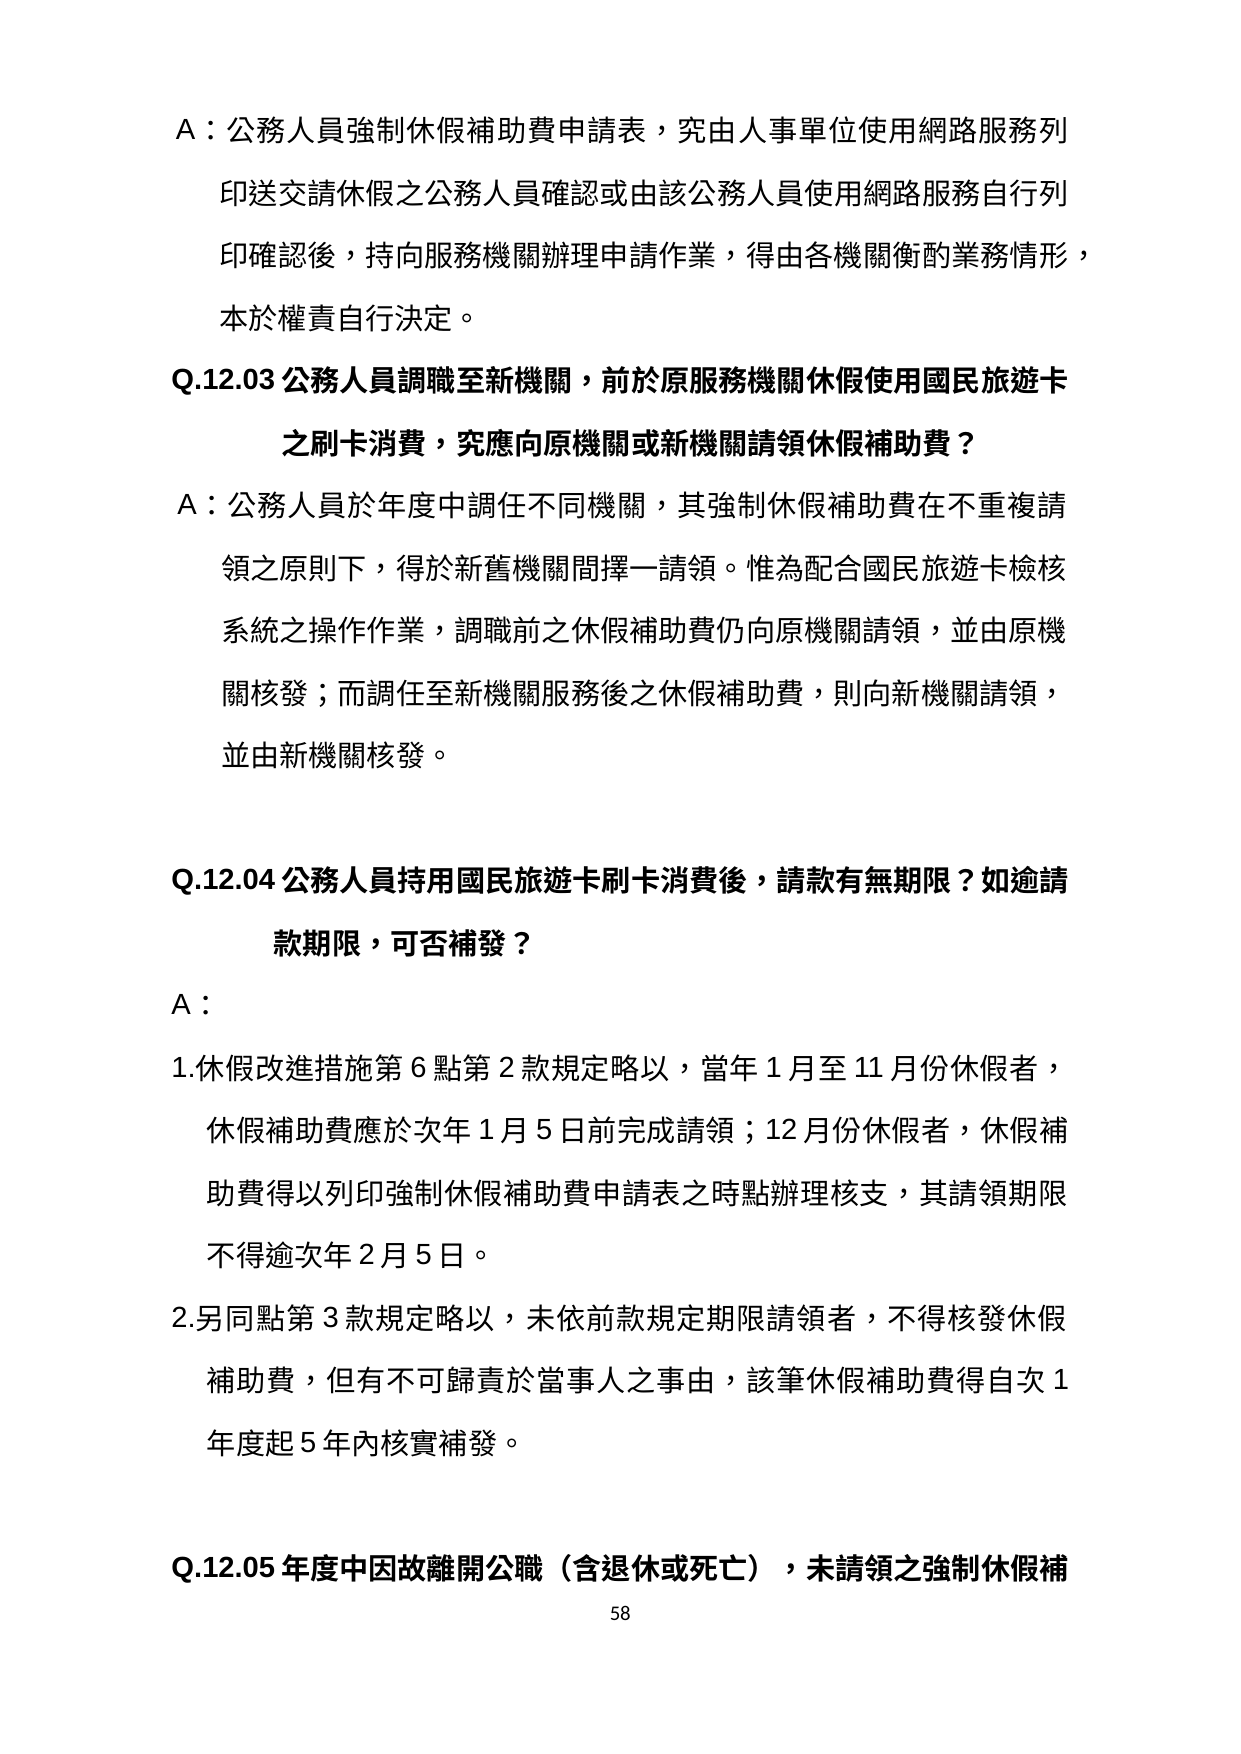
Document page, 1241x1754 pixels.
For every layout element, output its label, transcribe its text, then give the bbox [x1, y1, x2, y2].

text A：公務人員於年度中調任不同機關，其強制休假補助費在不重複請領之原則下，得於新舊機關間擇一請領。惟為配合國民旅遊卡檢核系統之操作作業，調職前之休假補助費仍向原機關請領，並由原機關核發；而調任至新機關服務後之休假補助費，則向新機關請領，並由新機關核發。 [177, 462, 1069, 775]
text A：公務人員強制休假補助費申請表，究由人事單位使用網路服務列印送交請休假之公務人員確認或由該公務人員使用網路服務自行列印確認後，持向服務機關辦理申請作業，得由各機關衡酌業務情形，本於權責自行決定。 [176, 87, 1069, 337]
list 休假改進措施第6點第2款規定略以，當年1月至11月份休假者，休假補助費應於次年1月5日前完成請領；12月份休假者，休假補助費得以列印強制休假補助費申請表之時點辦理核支，其請領期限不得逾次年2月5日。 [171, 1025, 1069, 1275]
text Q.12.03公務人員調職至新機關，前於原服務機關休假使用國民旅遊卡之刷卡消費，究應向原機關或新機關請領休假補助費？ [171, 337, 1069, 462]
list 另同點第3款規定略以，未依前款規定期限請領者，不得核發休假補助費，但有不可歸責於當事人之事由，該筆休假補助費得自次1年度起5年內核實補發。 [171, 1275, 1069, 1462]
text Q.12.04公務人員持用國民旅遊卡刷卡消費後，請款有無期限？如逾請款期限，可否補發？ [171, 837, 1069, 962]
text A： [171, 962, 1069, 1025]
text Q.12.05年度中因故離開公職（含退休或死亡），未請領之強制休假補 [171, 1525, 1069, 1587]
